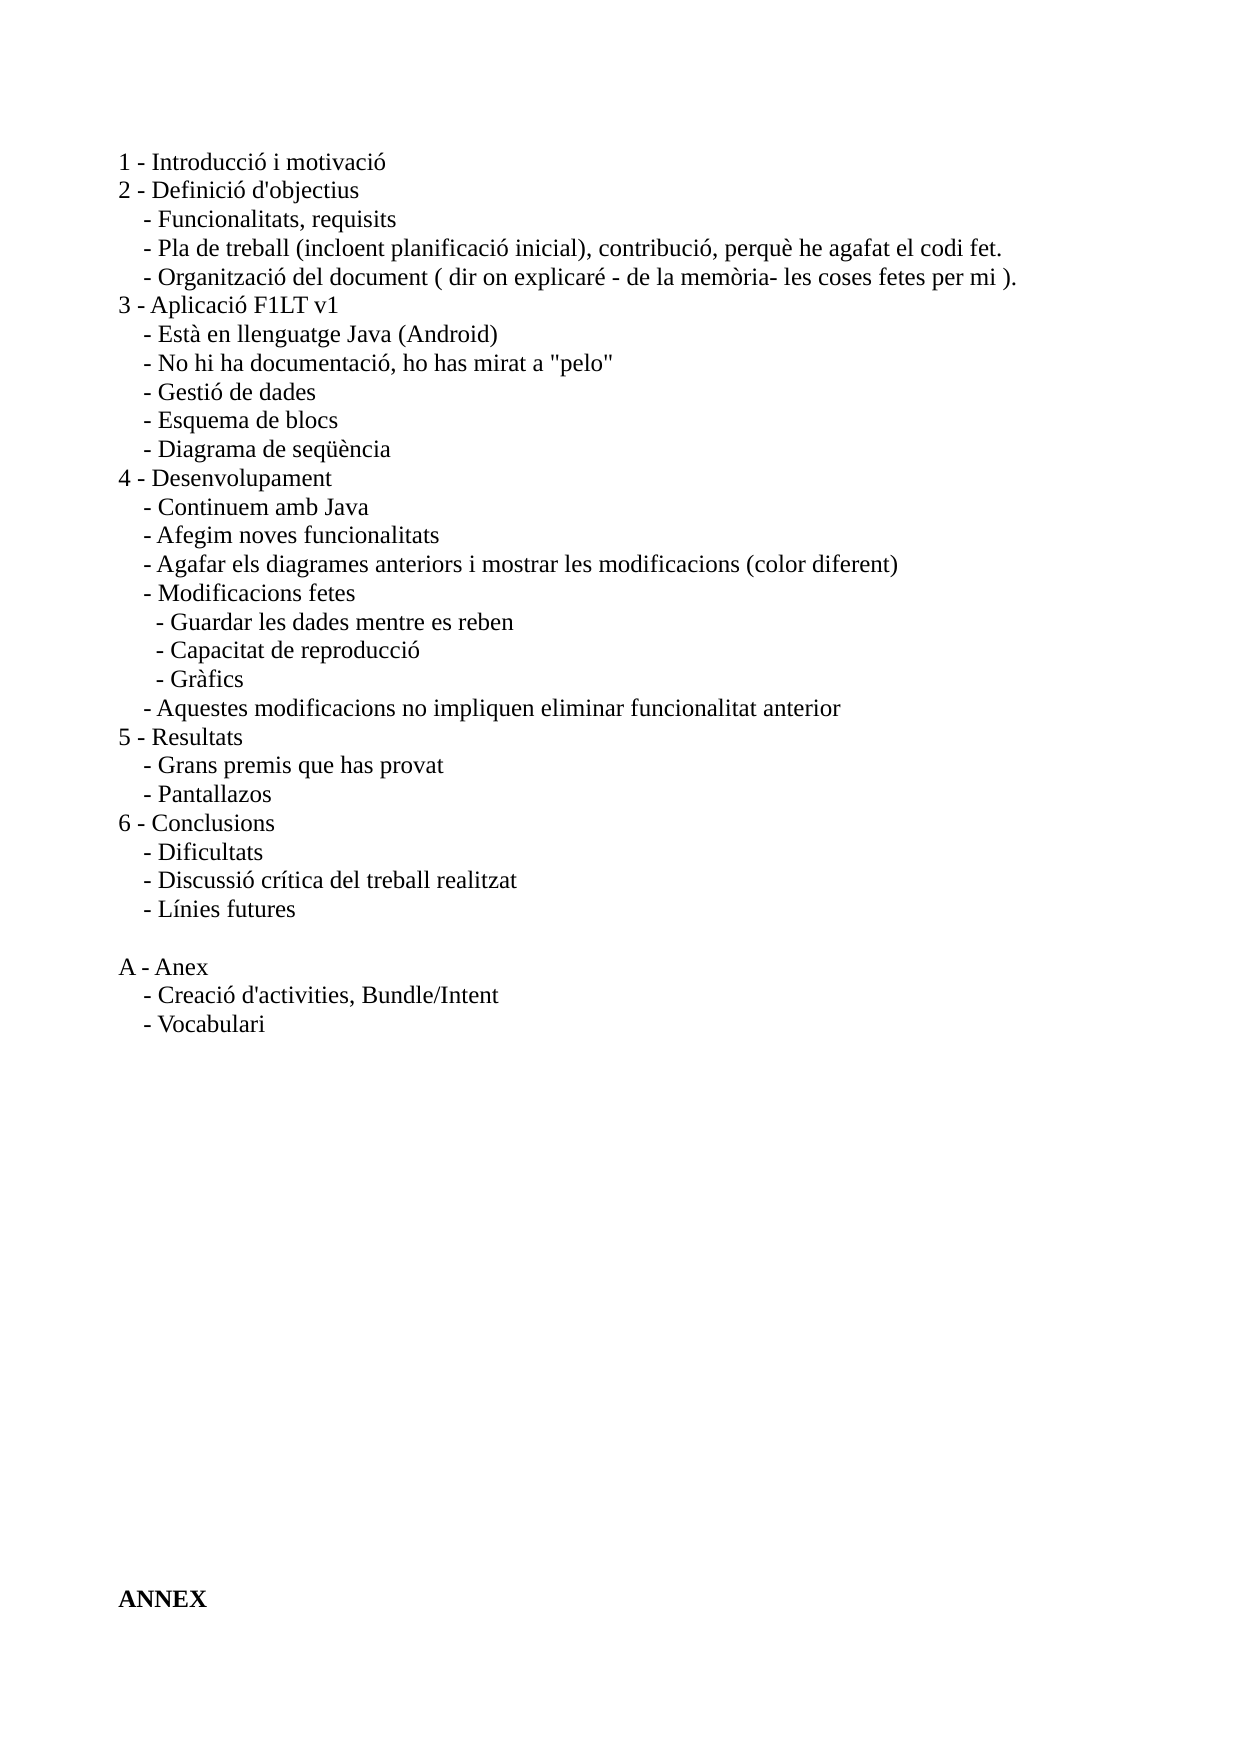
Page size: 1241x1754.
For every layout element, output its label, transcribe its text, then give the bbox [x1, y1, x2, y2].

text - Diagrama de seqüència [118, 434, 1122, 463]
text - Modificacions fetes [118, 578, 1122, 607]
text - Creació d'activities, Bundle/Intent [118, 981, 1122, 1009]
text - Pantallazos [118, 779, 1122, 808]
text 1 - Introducció i motivació [118, 147, 1122, 176]
text - Està en llenguatge Java (Android) [118, 319, 1122, 348]
text - Línies futures [118, 894, 1122, 952]
text 6 - Conclusions [118, 808, 1122, 837]
text 4 - Desenvolupament [118, 463, 1122, 492]
text 3 - Aplicació F1LT v1 [118, 291, 1122, 319]
text - Esquema de blocs [118, 406, 1122, 434]
text - Capacitat de reproducció [118, 636, 1122, 664]
text - Gràfics [118, 664, 1122, 693]
text 5 - Resultats [118, 722, 1122, 751]
text 2 - Definició d'objectius [118, 176, 1122, 204]
text - Discussió crítica del treball realitzat [118, 866, 1122, 894]
text - Vocabulari [118, 1009, 1122, 1038]
text - Gestió de dades [118, 377, 1122, 406]
text - Guardar les dades mentre es reben [118, 607, 1122, 636]
text - Agafar els diagrames anteriors i mostrar les modificacions (color diferent) [118, 549, 1122, 578]
text - Grans premis que has provat [118, 751, 1122, 779]
text - Organització del document ( dir on explicaré - de la memòria- les coses fetes per mi ). [118, 262, 1122, 291]
text A - Anex [118, 952, 1122, 981]
text - Afegim noves funcionalitats [118, 521, 1122, 549]
text - Continuem amb Java [118, 492, 1122, 521]
text - Aquestes modificacions no impliquen eliminar funcionalitat anterior [118, 693, 1122, 722]
text - No hi ha documentació, ho has mirat a "pelo" [118, 348, 1122, 377]
text - Dificultats [118, 837, 1122, 866]
text - Pla de treball (incloent planificació inicial), contribució, perquè he agafat el codi fet. [118, 233, 1122, 262]
text - Funcionalitats, requisits [118, 204, 1122, 233]
text ANNEX [118, 1584, 1122, 1613]
